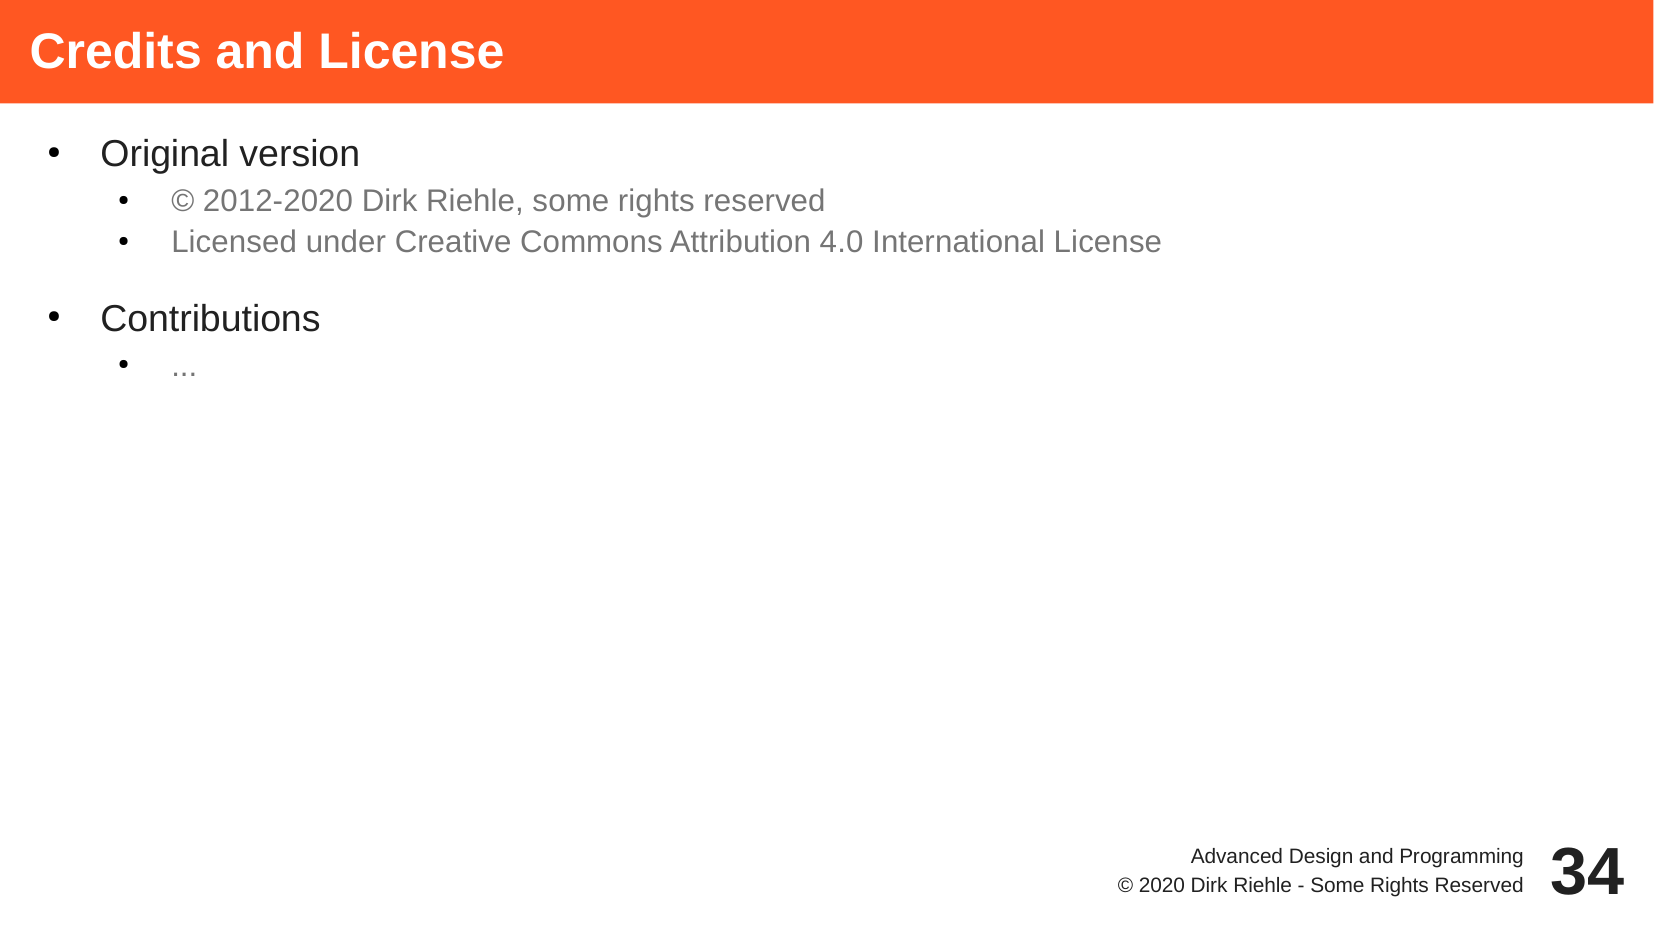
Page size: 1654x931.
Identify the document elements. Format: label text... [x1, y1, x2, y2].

list Original version © 2012-2020 Dirk Riehle, some rights reserved Licensed under Creative Commons Attribution 4.0 International License Contributions ... [29, 132, 1625, 813]
title Credits and License [0, 0, 1654, 104]
